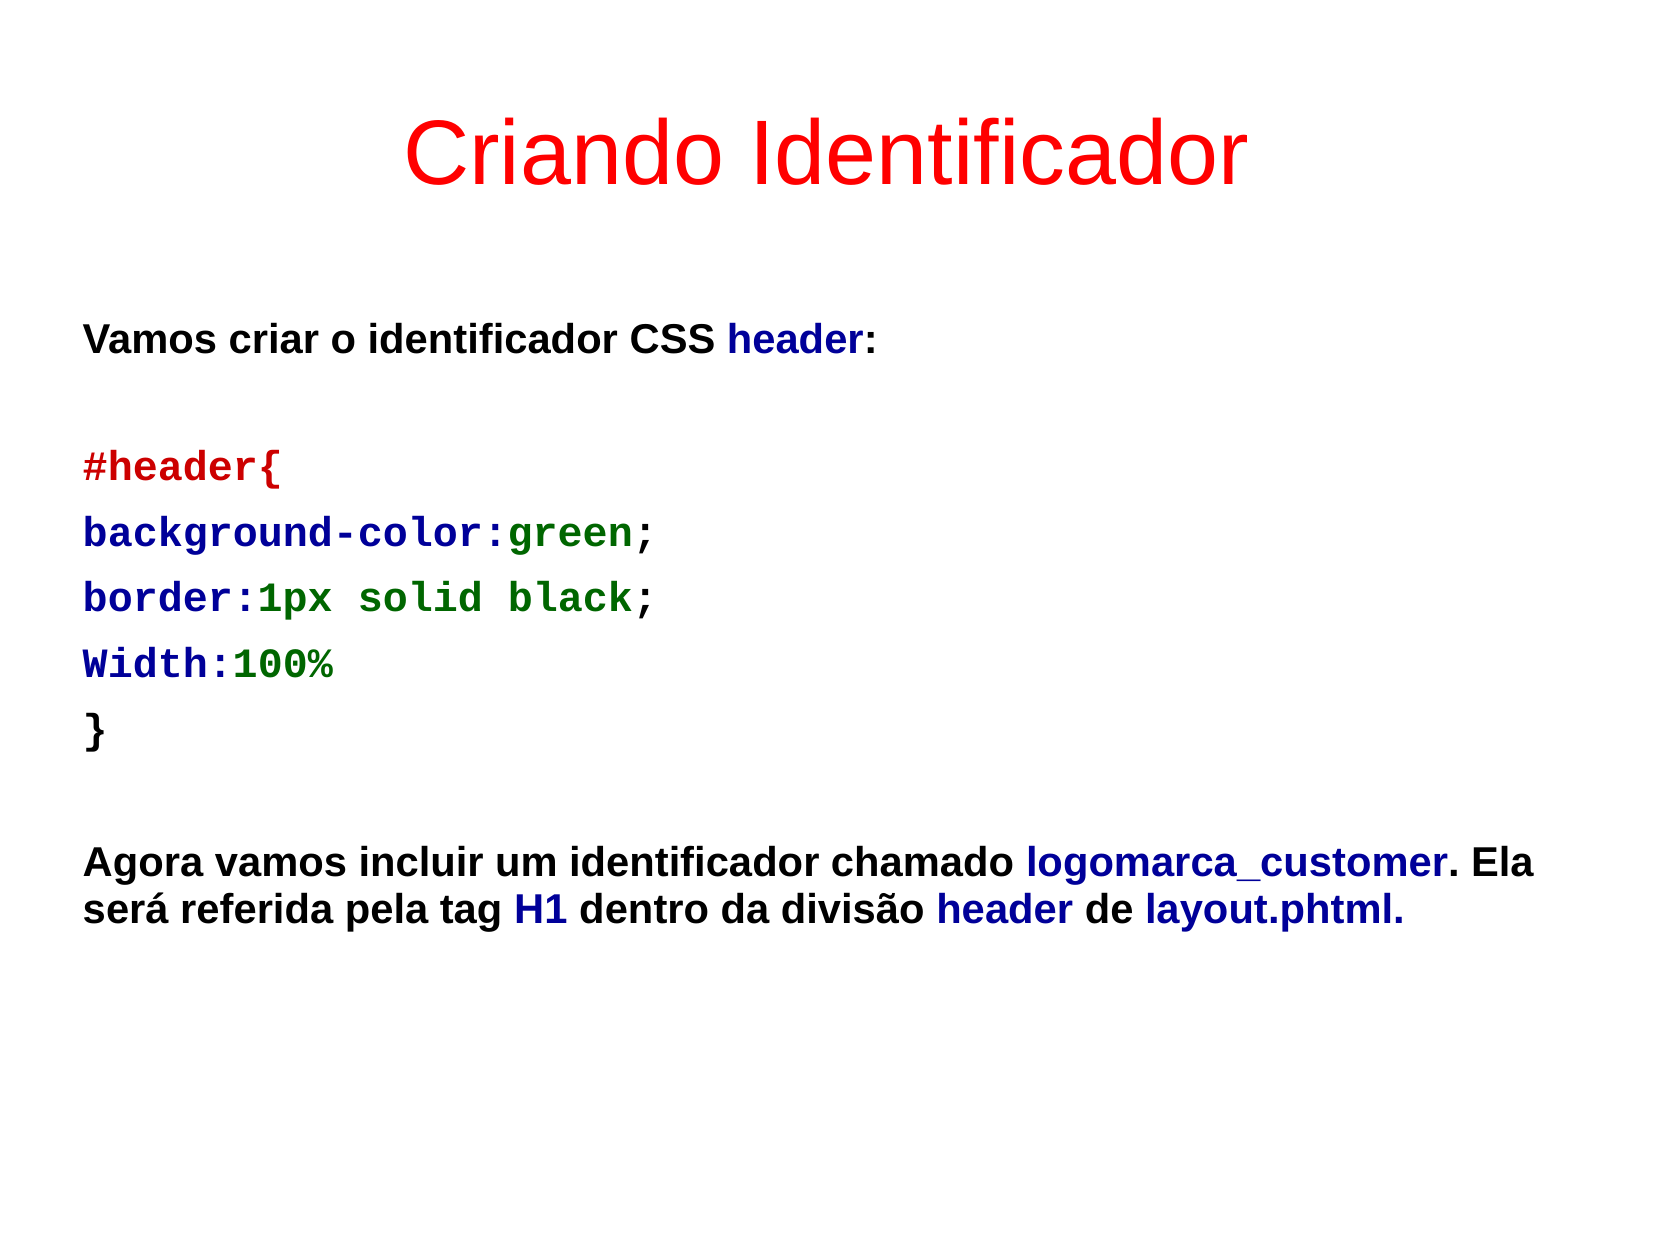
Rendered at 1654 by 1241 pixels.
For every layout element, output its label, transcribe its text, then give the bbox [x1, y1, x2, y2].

title Criando Identificador [82, 49, 1571, 257]
list Vamos criar o identificador CSS header: #header{ background-color:green; border:1px solid black; Width:100% } Agora vamos incluir um identificador chamado logomarca_customer. Ela será referida pela tag H1 dentro da divisão header de layout.phtml. [82, 315, 1571, 1229]
